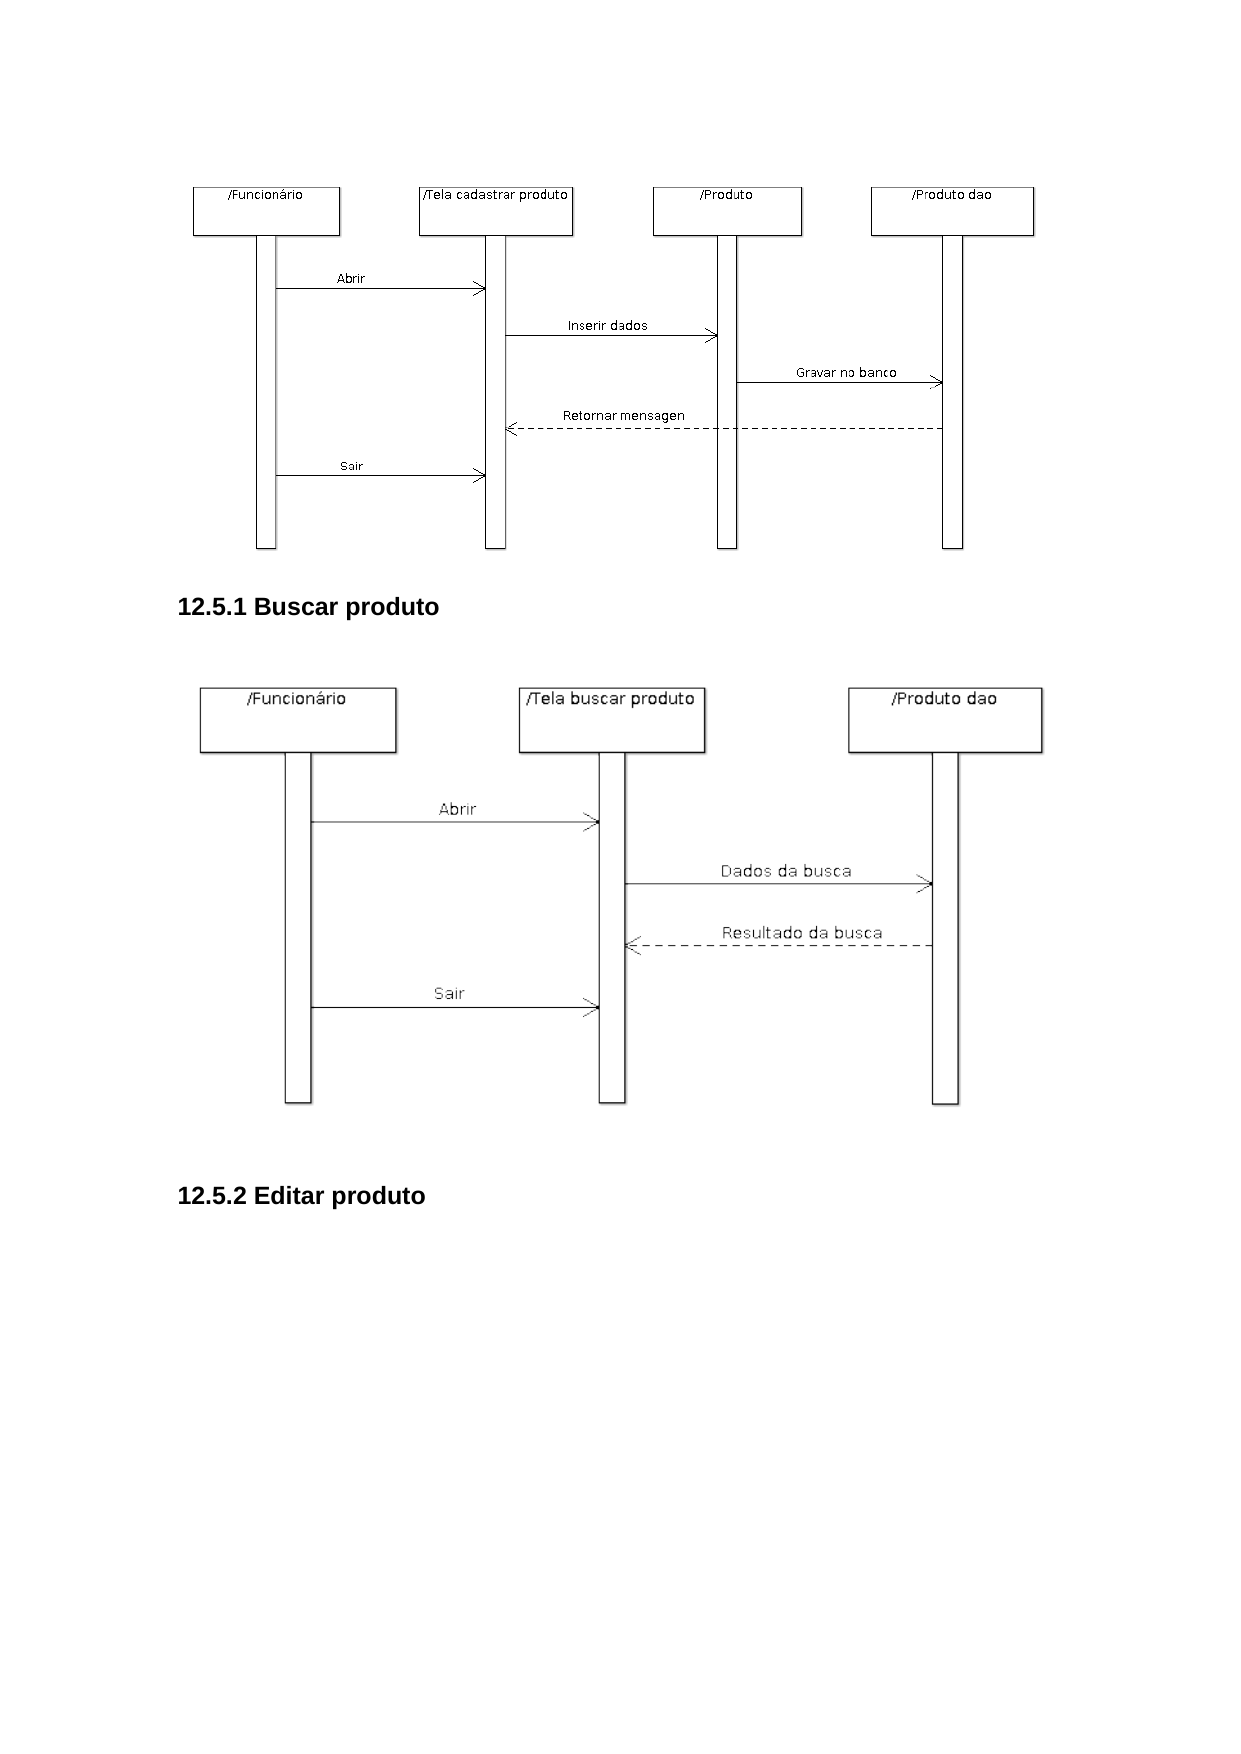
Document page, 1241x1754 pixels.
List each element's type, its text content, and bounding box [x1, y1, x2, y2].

picture [138, 637, 1103, 1177]
subtitle 12.5.2 Editar produto [177, 1177, 1063, 1210]
picture [161, 147, 1079, 588]
subtitle 12.5.1 Buscar produto [177, 588, 1063, 620]
